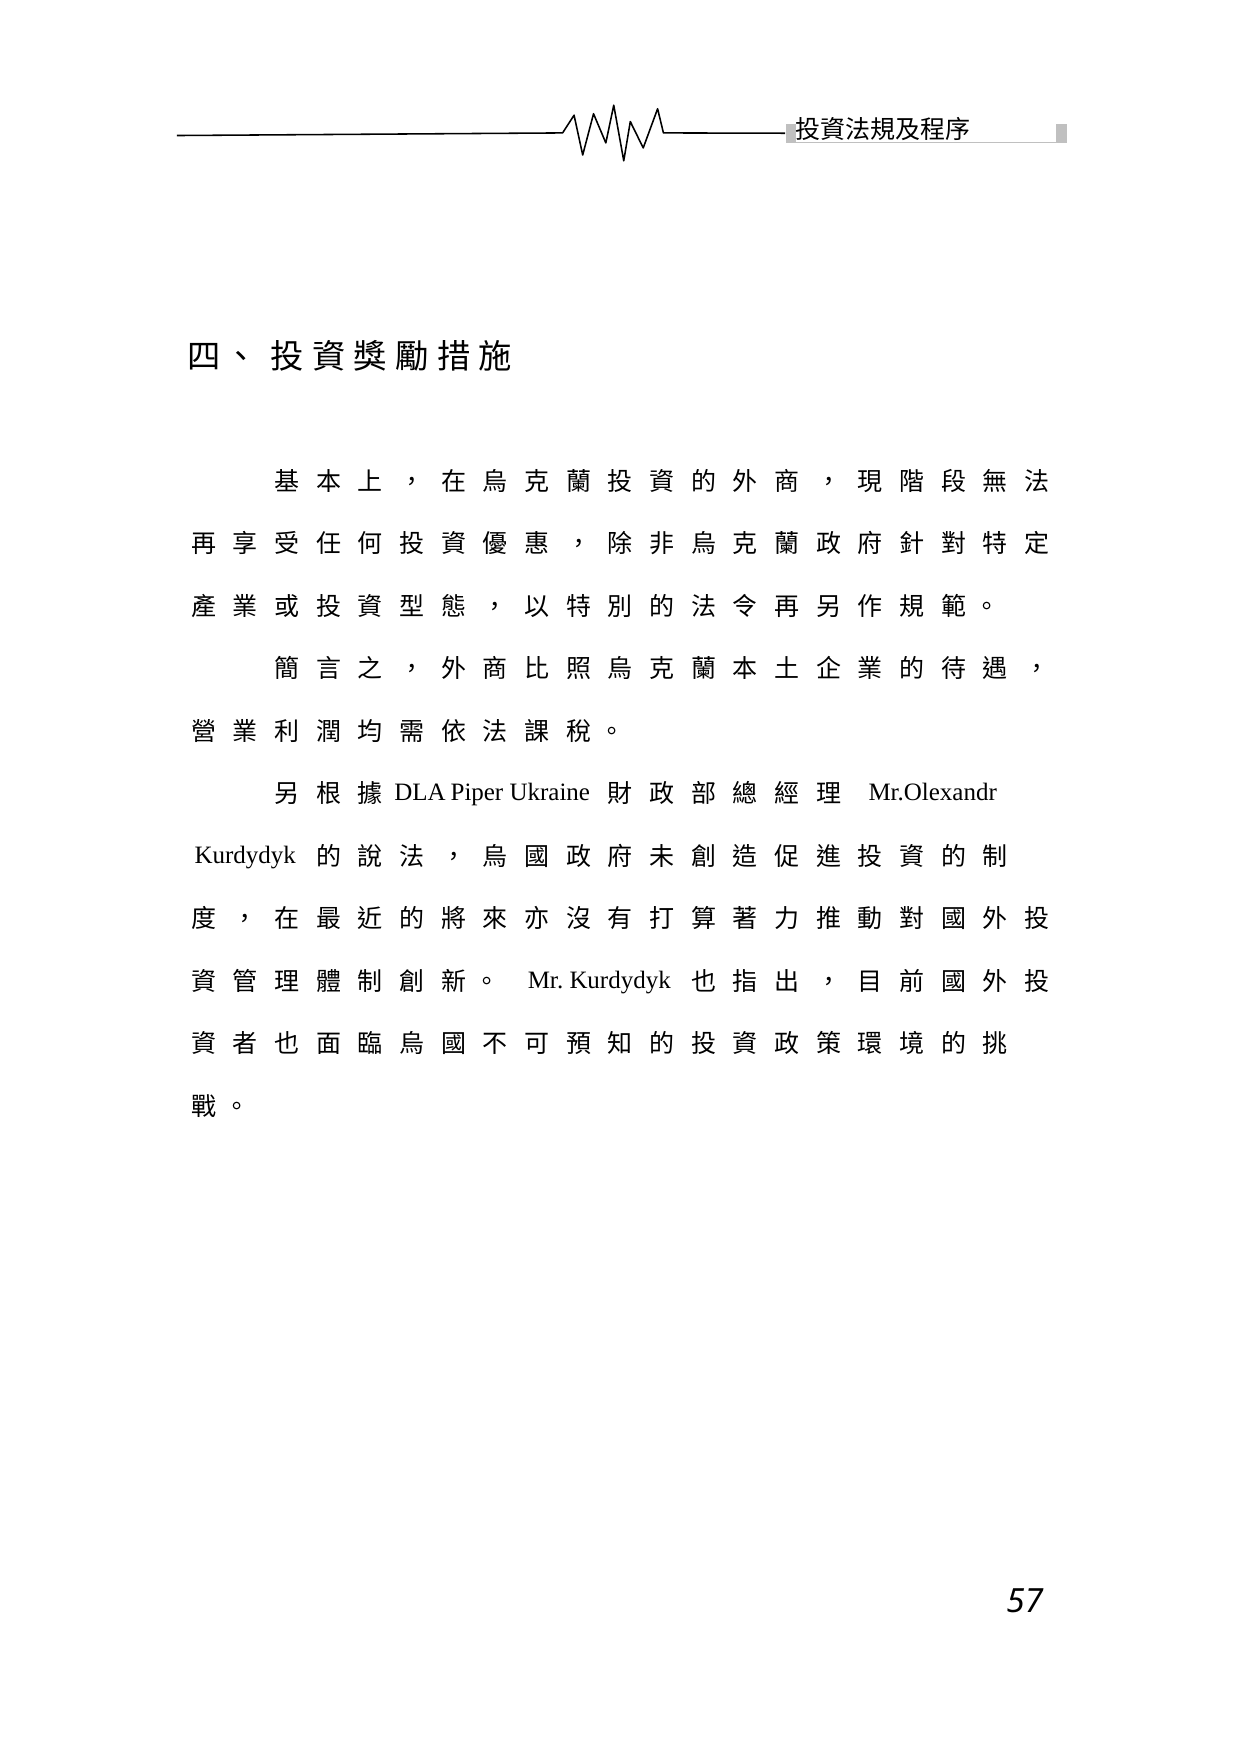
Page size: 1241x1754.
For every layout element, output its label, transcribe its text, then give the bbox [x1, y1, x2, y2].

text 四、投資獎勵措施 [183, 313, 1058, 375]
text 另根據DLA Piper Ukraine 財政部總經理Mr.Olexandr Kurdydyk的說法，烏國政府未創造促進投資的制度，在最近的將來亦沒有打算著力推動對國外投資管理體制創新。Mr. Kurdydyk也指出，目前國外投資者也面臨烏國不可預知的投資政策環境的挑戰。 [183, 750, 1058, 1125]
text 簡言之，外商比照烏克蘭本土企業的待遇，營業利潤均需依法課稅。 [183, 625, 1058, 750]
text 基本上，在烏克蘭投資的外商，現階段無法再享受任何投資優惠，除非烏克蘭政府針對特定產業或投資型態，以特別的法令再另作規範。 [183, 438, 1058, 625]
